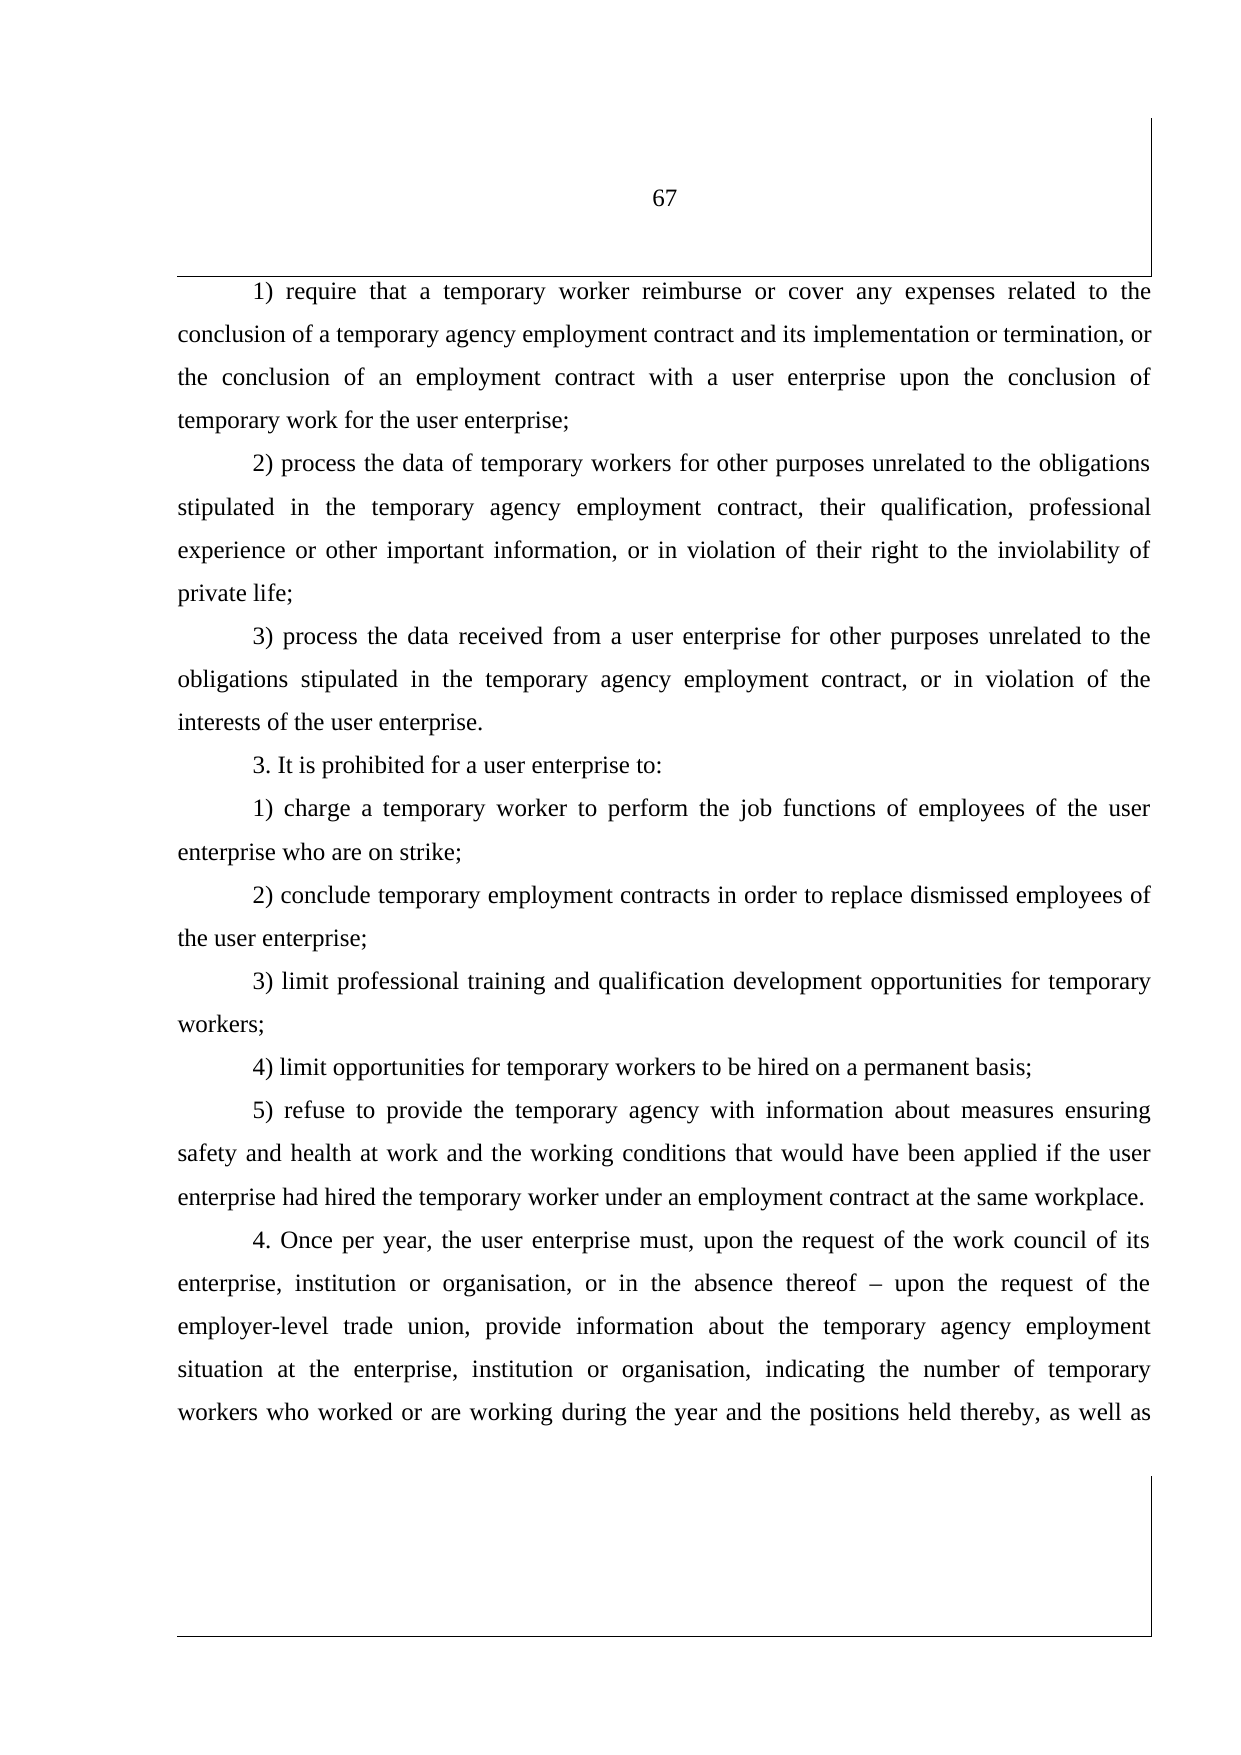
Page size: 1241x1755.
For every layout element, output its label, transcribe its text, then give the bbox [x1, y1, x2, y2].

text 4. Once per year, the user enterprise must, upon the request of the work council of its enterprise, institution or organisation, or in the absence thereof – upon the request of the employer-level trade union, provide information about the temporary agency employment situation at the enterprise, institution or organisation, indicating the number of temporary workers who worked or are working during the year and the positions held thereby, as well as [177, 1225, 1152, 1426]
text 1) require that a temporary worker reimburse or cover any expenses related to the conclusion of a temporary agency employment contract and its implementation or termination, or the conclusion of an employment contract with a user enterprise upon the conclusion of temporary work for the user enterprise; [177, 276, 1152, 434]
text 5) refuse to provide the temporary agency with information about measures ensuring safety and health at work and the working conditions that would have been applied if the user enterprise had hired the temporary worker under an employment contract at the same workplace. [177, 1095, 1152, 1210]
text 3) process the data received from a user enterprise for other purposes unrelated to the obligations stipulated in the temporary agency employment contract, or in violation of the interests of the user enterprise. [177, 621, 1152, 736]
text 3. It is prohibited for a user enterprise to: [177, 750, 1152, 779]
text 1) charge a temporary worker to perform the job functions of employees of the user enterprise who are on strike; [177, 793, 1152, 865]
text 4) limit opportunities for temporary workers to be hired on a permanent basis; [177, 1052, 1152, 1081]
text 2) conclude temporary employment contracts in order to replace dismissed employees of the user enterprise; [177, 880, 1152, 952]
text 3) limit professional training and qualification development opportunities for temporary workers; [177, 966, 1152, 1038]
text 2) process the data of temporary workers for other purposes unrelated to the obligations stipulated in the temporary agency employment contract, their qualification, professional experience or other important information, or in violation of their right to the inviolability of private life; [177, 448, 1152, 607]
